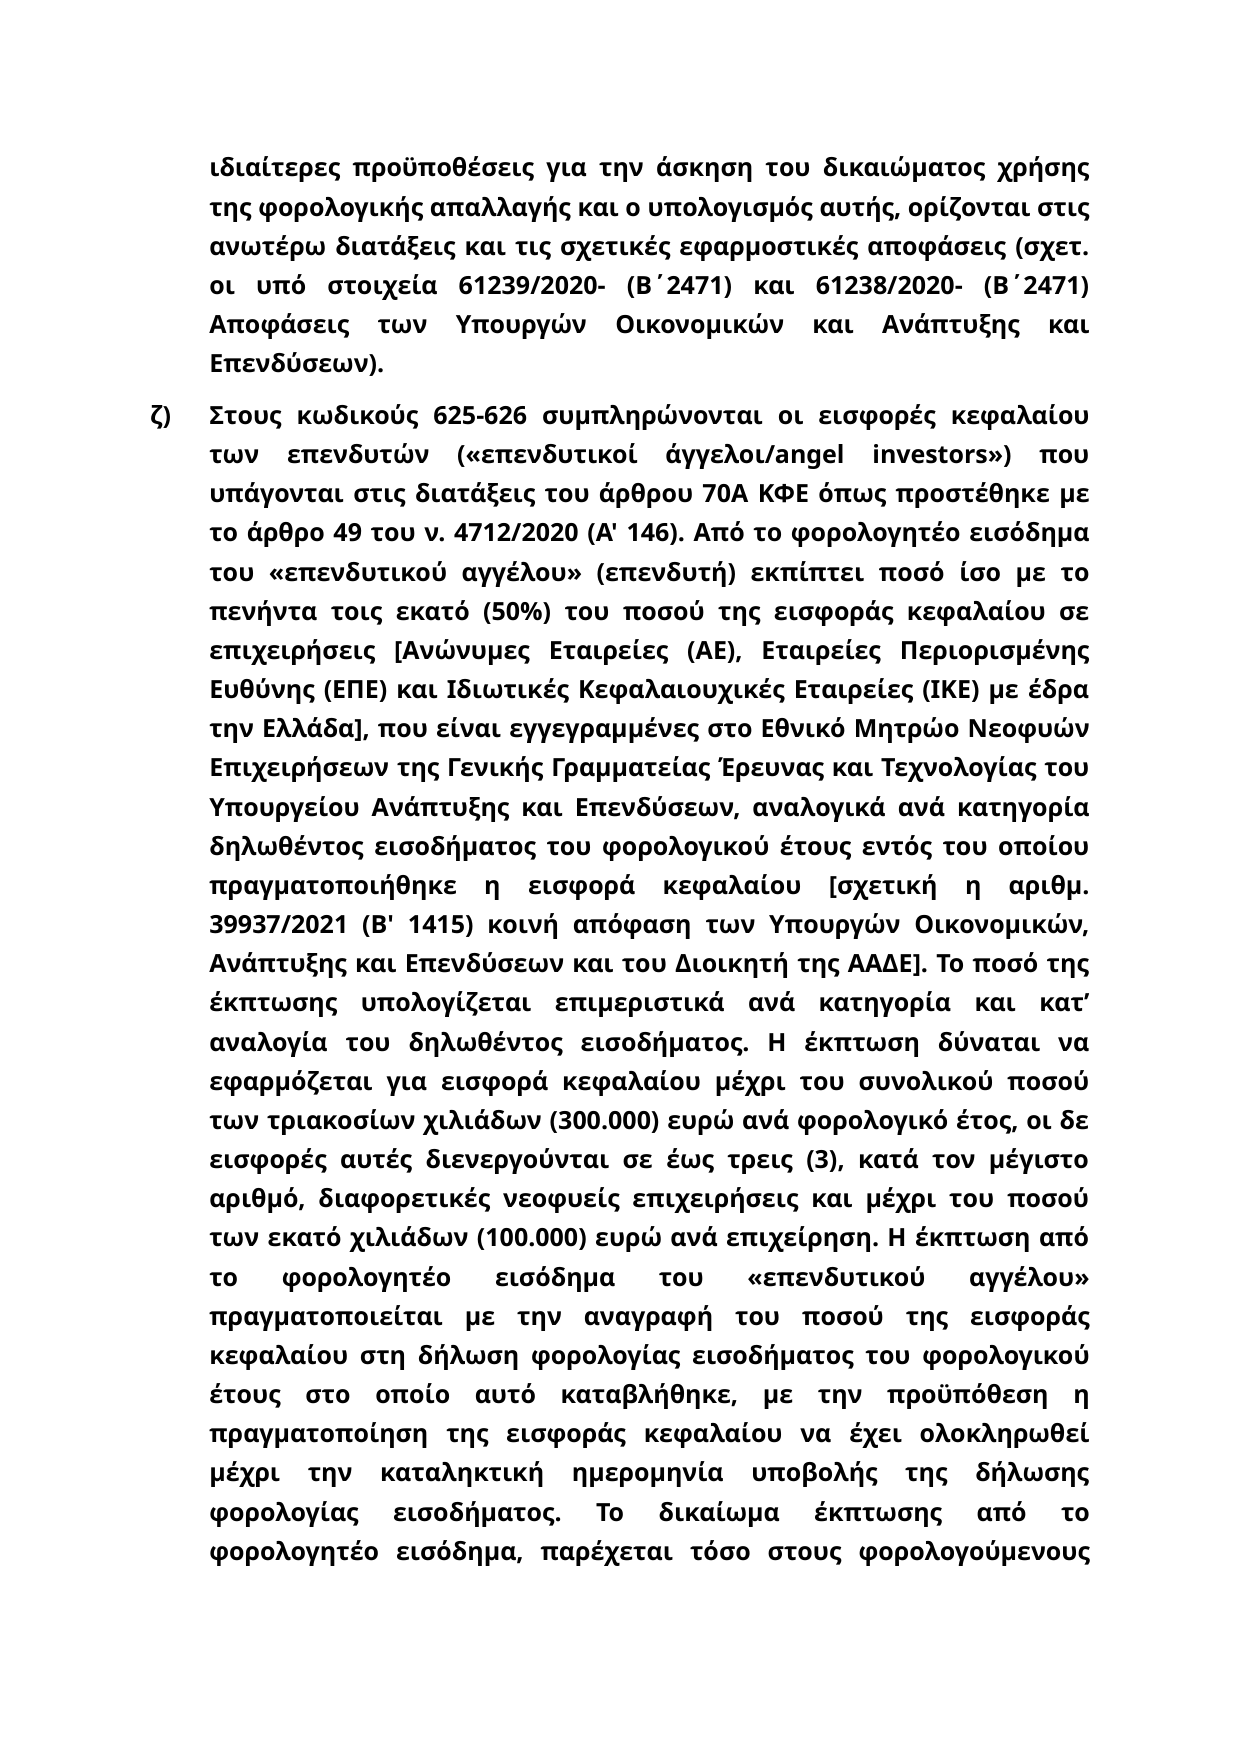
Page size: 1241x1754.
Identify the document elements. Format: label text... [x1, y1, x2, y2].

list ιδιαίτερες προϋποθέσεις για την άσκηση του δικαιώματος χρήσης της φορολογικής απαλλαγής και ο υπολογισμός αυτής, ορίζονται στις ανωτέρω διατάξεις και τις σχετικές εφαρμοστικές αποφάσεις (σχετ. οι υπό στοιχεία 61239/2020- (Β΄2471) και 61238/2020- (Β΄2471) Αποφάσεις των Υπουργών Οικονομικών και Ανάπτυξης και Επενδύσεων). [150, 150, 1090, 380]
list ζ) Στους κωδικούς 625-626 συμπληρώνονται οι εισφορές κεφαλαίου των επενδυτών («επενδυτικοί άγγελοι/angel investors») που υπάγονται στις διατάξεις του άρθρου 70Α ΚΦΕ όπως προστέθηκε με το άρθρο 49 του ν. 4712/2020 (Α' 146). Από το φορολογητέο εισόδημα του «επενδυτικού αγγέλου» (επενδυτή) εκπίπτει ποσό ίσο με το πενήντα τοις εκατό (50%) του ποσού της εισφοράς κεφαλαίου σε επιχειρήσεις [Ανώνυμες Εταιρείες (ΑΕ), Εταιρείες Περιορισμένης Ευθύνης (ΕΠΕ) και Ιδιωτικές Κεφαλαιουχικές Εταιρείες (ΙΚΕ) με έδρα την Ελλάδα], που είναι εγγεγραμμένες στο Εθνικό Μητρώο Νεοφυών Επιχειρήσεων της Γενικής Γραμματείας Έρευνας και Τεχνολογίας του Υπουργείου Ανάπτυξης και Επενδύσεων, αναλογικά ανά κατηγορία δηλωθέντος εισοδήματος του φορολογικού έτους εντός του οποίου πραγματοποιήθηκε η εισφορά κεφαλαίου [σχετική η αριθμ. 39937/2021 (Β' 1415) κοινή απόφαση των Υπουργών Οικονομικών, Ανάπτυξης και Επενδύσεων και του Διοικητή της ΑΑΔΕ]. Το ποσό της έκπτωσης υπολογίζεται επιμεριστικά ανά κατηγορία και κατ’ αναλογία του δηλωθέντος εισοδήματος. Η έκπτωση δύναται να εφαρμόζεται για εισφορά κεφαλαίου μέχρι του συνολικού ποσού των τριακοσίων χιλιάδων (300.000) ευρώ ανά φορολογικό έτος, οι δε εισφορές αυτές διενεργούνται σε έως τρεις (3), κατά τον μέγιστο αριθμό, διαφορετικές νεοφυείς επιχειρήσεις και μέχρι του ποσού των εκατό χιλιάδων (100.000) ευρώ ανά επιχείρηση. Η έκπτωση από το φορολογητέο εισόδημα του «επενδυτικού αγγέλου» πραγματοποιείται με την αναγραφή του ποσού της εισφοράς κεφαλαίου στη δήλωση φορολογίας εισοδήματος του φορολογικού έτους στο οποίο αυτό καταβλήθηκε, με την προϋπόθεση η πραγματοποίηση της εισφοράς κεφαλαίου να έχει ολοκληρωθεί μέχρι την καταληκτική ημερομηνία υποβολής της δήλωσης φορολογίας εισοδήματος. Το δικαίωμα έκπτωσης από το φορολογητέο εισόδημα, παρέχεται τόσο στους φορολογούμενους [150, 397, 1090, 1567]
